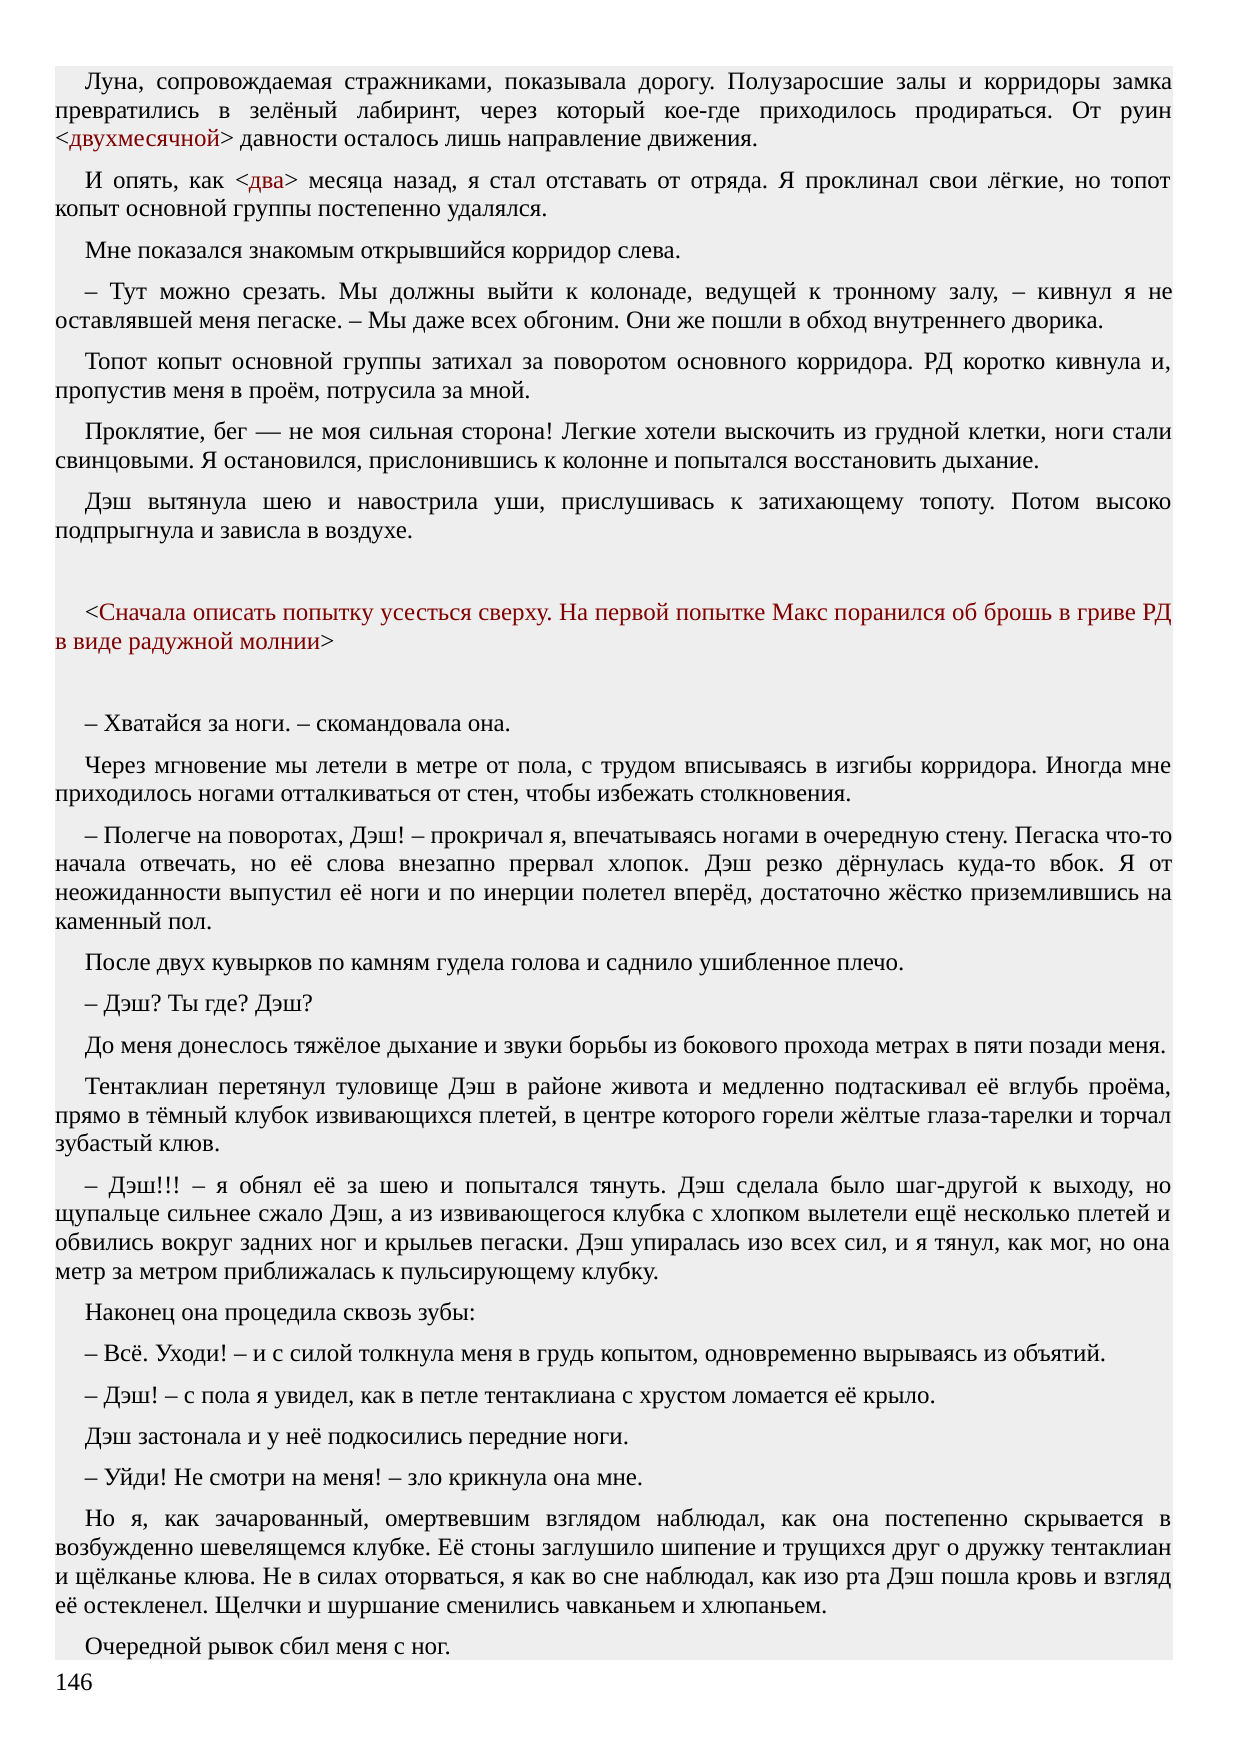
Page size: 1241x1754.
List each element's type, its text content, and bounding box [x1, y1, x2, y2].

text Мне показался знакомым открывшийся корридор слева. [55, 235, 1173, 263]
text – Дэш? Ты где? Дэш? [55, 988, 1173, 1017]
text Очередной рывок сбил меня с ног. [55, 1631, 1173, 1660]
text Дэш вытянула шею и навострила уши, прислушивась к затихающему топоту. Потом высоко подпрыгнула и зависла в воздухе. [55, 486, 1173, 543]
text – Всё. Уходи! – и с силой толкнула меня в грудь копытом, одновременно вырываясь из объятий. [55, 1338, 1173, 1367]
text Наконец она процедила сквозь зубы: [55, 1297, 1173, 1326]
text Топот копыт основной группы затихал за поворотом основного корридора. РД коротко кивнула и, пропустив меня в проём, потрусила за мной. [55, 346, 1173, 403]
text <Cначала описать попытку усесться сверху. На первой попытке Макс поранился об брошь в гриве РД в виде радужной молнии> [55, 597, 1173, 655]
text – Тут можно срезать. Мы должны выйти к колонаде, ведущей к тронному залу, – кивнул я не оставлявшей меня пегаске. – Мы даже всех обгоним. Они же пошли в обход внутреннего дворика. [55, 276, 1173, 333]
text – Дэш!!! – я обнял её за шею и попытался тянуть. Дэш сделала было шаг-другой к выходу, но щупальце сильнее сжало Дэш, а из извивающегося клубка с хлопком вылетели ещё несколько плетей и обвились вокруг задних ног и крыльев пегаски. Дэш упиралась изо всех сил, и я тянул, как мог, но она метр за метром приближалась к пульсирующему клубку. [55, 1170, 1173, 1285]
text Через мгновение мы летели в метре от пола, с трудом вписываясь в изгибы корридора. Иногда мне приходилось ногами отталкиваться от стен, чтобы избежать столкновения. [55, 750, 1173, 807]
text – Дэш! – с пола я увидел, как в петле тентаклиана с хрустом ломается её крыло. [55, 1380, 1173, 1408]
text Луна, сопровождаемая стражниками, показывала дорогу. Полузаросшие залы и корридоры замка превратились в зелёный лабиринт, через который кое-где приходилось продираться. От руин <двухмесячной> давности осталось лишь направление движения. [55, 66, 1173, 152]
text До меня донеслось тяжёлое дыхание и звуки борьбы из бокового прохода метрах в пяти позади меня. [55, 1030, 1173, 1058]
text И опять, как <два> месяца назад, я стал отставать от отряда. Я проклинал свои лёгкие, но топот копыт основной группы постепенно удалялся. [55, 165, 1173, 222]
text – Уйди! Не смотри на меня! – зло крикнула она мне. [55, 1462, 1173, 1491]
text – Хватайся за ноги. – скомандовала она. [55, 708, 1173, 737]
text Но я, как зачарованный, омертвевшим взглядом наблюдал, как она постепенно скрывается в возбужденно шевелящемся клубке. Её стоны заглушило шипение и трущихся друг о дружку тентаклиан и щёлканье клюва. Не в силах оторваться, я как во сне наблюдал, как изо рта Дэш пошла кровь и взгляд её остекленел. Щелчки и шуршание сменились чавканьем и хлюпаньем. [55, 1503, 1173, 1618]
text Дэш застонала и у неё подкосились передние ноги. [55, 1421, 1173, 1450]
text – Полегче на поворотах, Дэш! – прокричал я, впечатываясь ногами в очередную стену. Пегаска что-то начала отвечать, но её слова внезапно прервал хлопок. Дэш резко дёрнулась куда-то вбок. Я от неожиданности выпустил её ноги и по инерции полетел вперёд, достаточно жёстко приземлившись на каменный пол. [55, 820, 1173, 935]
text Проклятие, бег — не моя сильная сторона! Легкие хотели выскочить из грудной клетки, ноги стали свинцовыми. Я остановился, прислонившись к колонне и попытался восстановить дыхание. [55, 416, 1173, 473]
text После двух кувырков по камням гудела голова и саднило ушибленное плечо. [55, 947, 1173, 976]
text Тентаклиан перетянул туловище Дэш в районе живота и медленно подтаскивал её вглубь проёма, прямо в тёмный клубок извивающихся плетей, в центре которого горели жёлтые глаза-тарелки и торчал зубастый клюв. [55, 1071, 1173, 1157]
